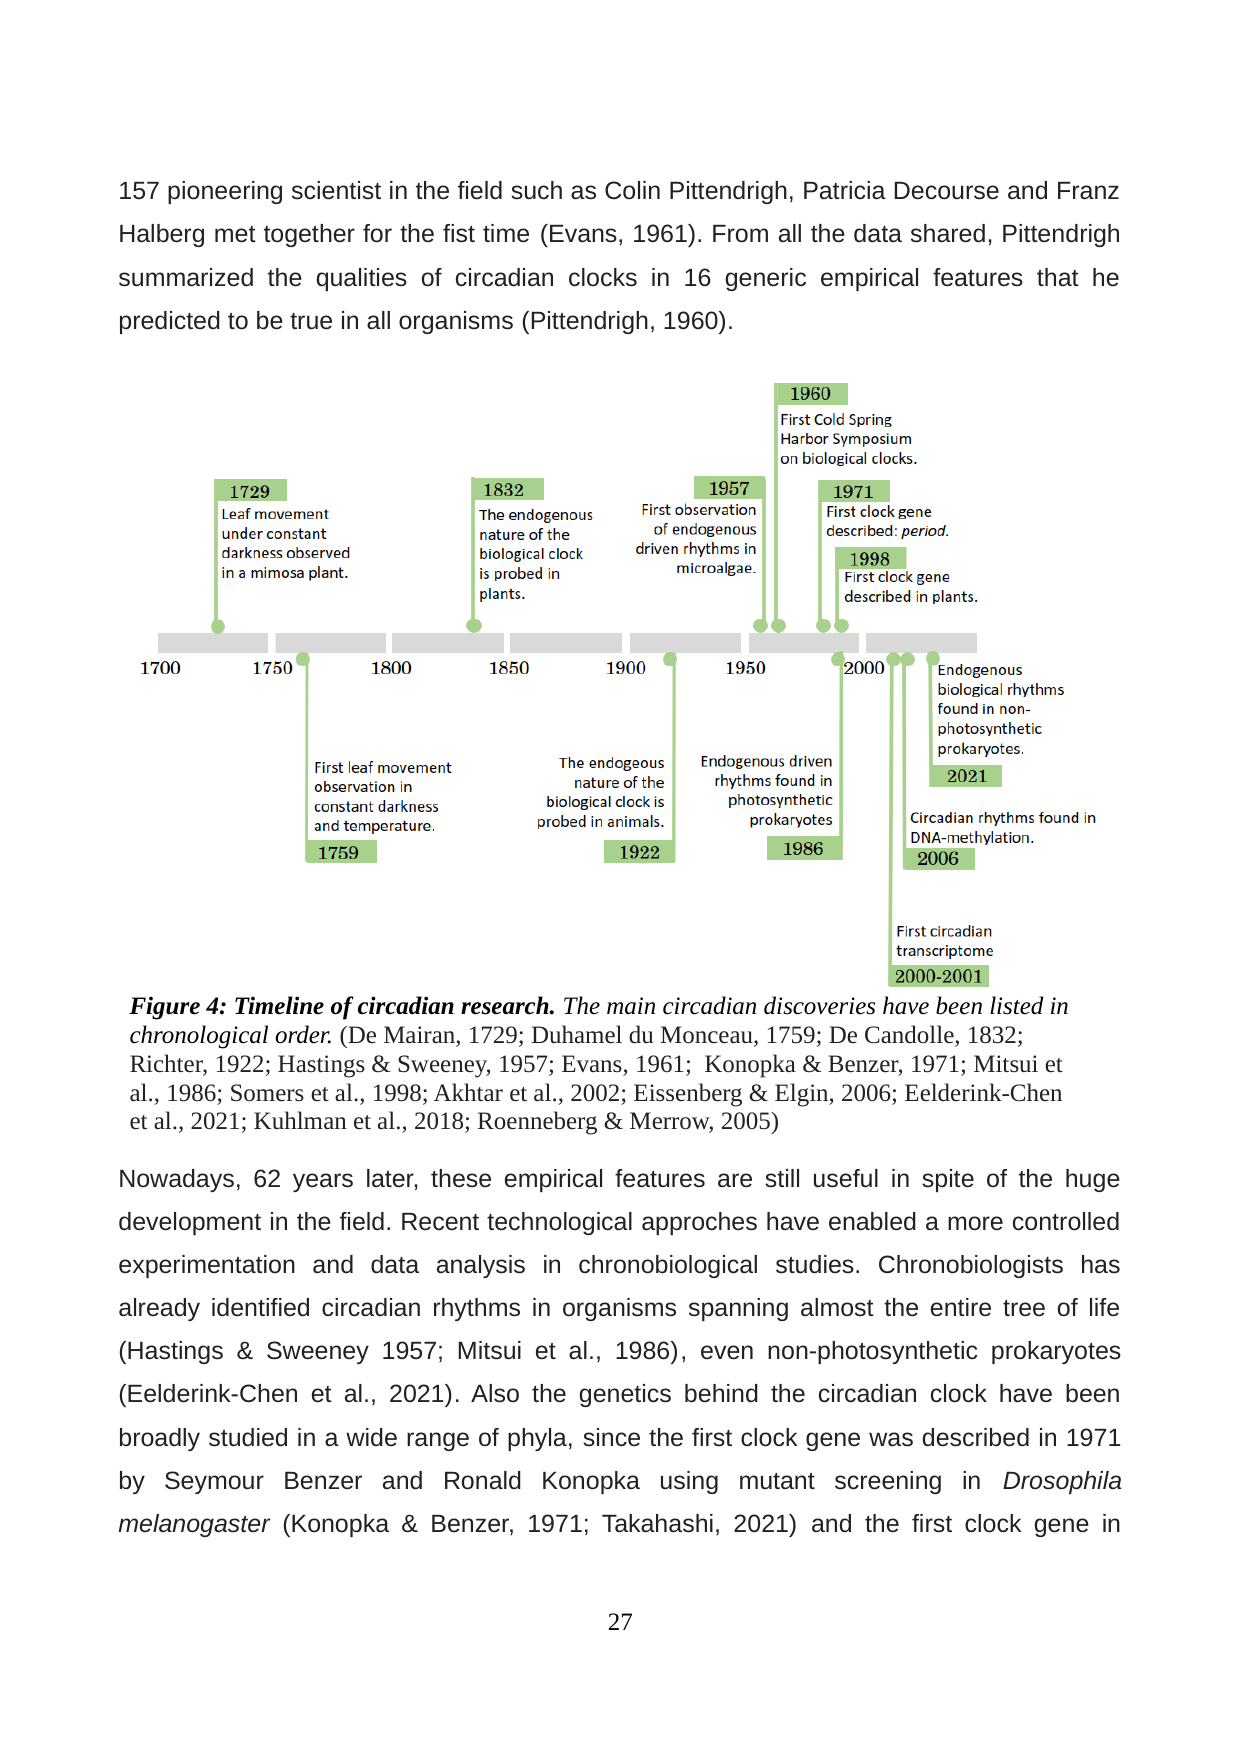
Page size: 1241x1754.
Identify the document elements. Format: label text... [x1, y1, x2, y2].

text 157 pioneering scientist in the field such as Colin Pittendrigh, Patricia Decourse and Franz Halberg met together for the fist time (Evans, 1961)⁠. From all the data shared, Pittendrigh summarized the qualities of circadian clocks in 16 generic empirical features that he predicted to be true in all organisms (Pittendrigh, 1960)⁠. [118, 176, 1122, 334]
picture [123, 372, 1105, 992]
text Nowadays, 62 years later, these empirical features are still useful in spite of the huge development in the field. Recent technological approches have enabled a more controlled experimentation and data analysis in chronobiological studies. Chronobiologists has already identified circadian rhythms in organisms spanning almost the entire tree of life (Hastings & Sweeney 1957; Mitsui et al., 1986)⁠, even non-photosynthetic prokaryotes (Eelderink-Chen et al., 2021)⁠. Also the genetics behind the circadian clock have been broadly studied in a wide range of phyla, since the first clock gene was described in 1971 by Seymour Benzer and Ronald Konopka using mutant screening in Drosophila melanogaster (Konopka & Benzer, 1971; Takahashi, 2021)⁠ and the first clock gene in [118, 355, 1122, 1538]
text Figure 4: Timeline of circadian research. The main circadian discoveries have been listed in chronological order. (De Mairan, 1729; Duhamel du Monceau, 1759; De Candolle, 1832; Richter, 1922; Hastings & Sweeney, 1957; Evans, 1961; Konopka & Benzer, 1971; Mitsui et al., 1986; Somers et al., 1998; Akhtar et al., 2002; Eissenberg & Elgin, 2006; Eelderink-Chen et al., 2021; Kuhlman et al., 2018; Roenneberg & Merrow, 2005) [129, 992, 1072, 1164]
